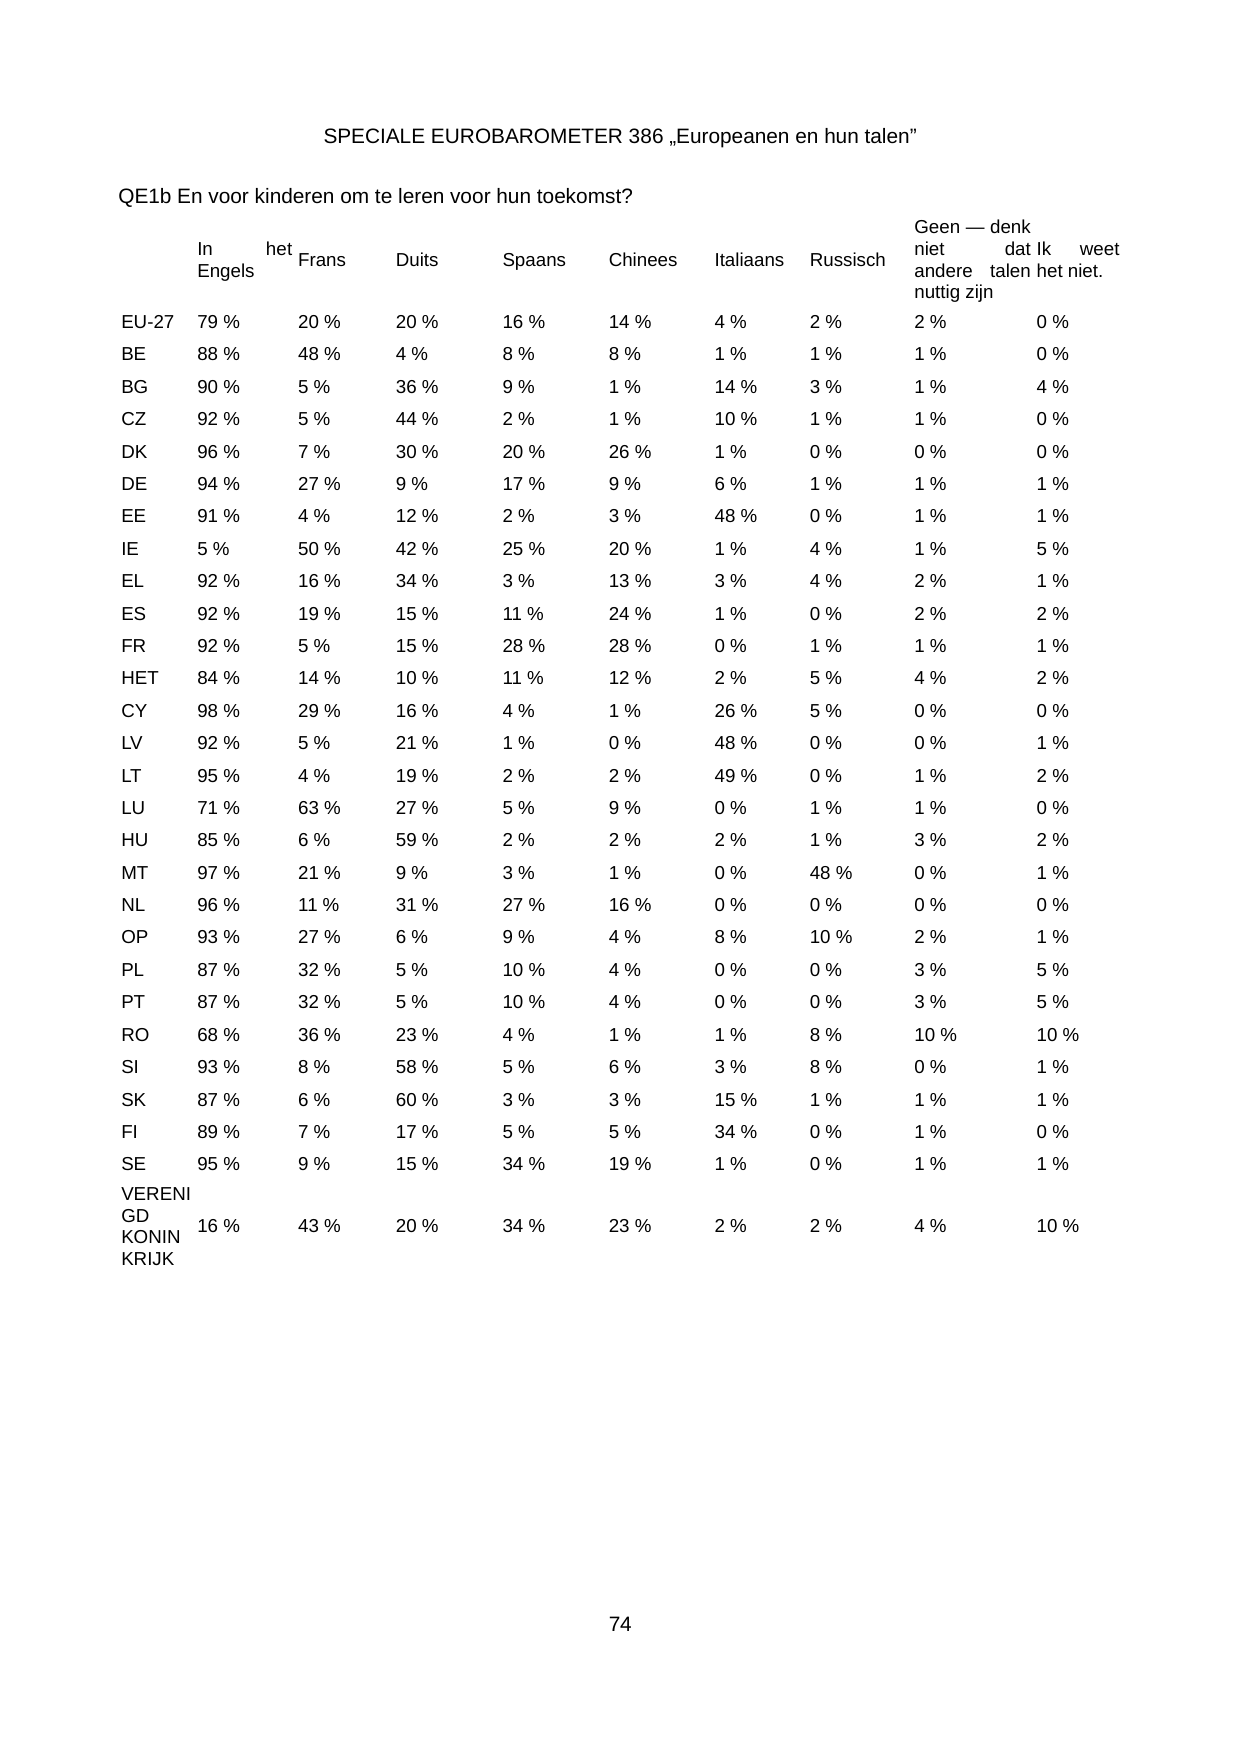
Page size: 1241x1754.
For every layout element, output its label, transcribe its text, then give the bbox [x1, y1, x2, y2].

table_cell 85 % [194, 824, 295, 856]
table_cell 1 % [606, 1018, 711, 1051]
table_cell 3 % [911, 986, 1033, 1018]
table_cell 1 % [1034, 500, 1122, 532]
table_header Chinees [606, 213, 711, 305]
table_cell 4 % [393, 338, 499, 370]
table_cell 1 % [911, 791, 1033, 824]
table_cell 0 % [807, 1148, 911, 1180]
table_cell IE [118, 532, 194, 564]
table_cell 42 % [393, 532, 499, 564]
table_cell 2 % [499, 759, 606, 791]
table_cell 21 % [295, 856, 393, 888]
table_cell 15 % [711, 1083, 807, 1115]
table_cell 9 % [499, 370, 606, 403]
table_cell 5 % [1034, 986, 1122, 1018]
table_cell 28 % [606, 629, 711, 662]
table_cell SI [118, 1051, 194, 1083]
table_cell 5 % [194, 532, 295, 564]
table_cell 5 % [499, 1115, 606, 1148]
table_cell 9 % [295, 1148, 393, 1180]
table_cell 10 % [1034, 1180, 1122, 1272]
table_cell 93 % [194, 1051, 295, 1083]
table_cell 11 % [499, 662, 606, 694]
table_cell 1 % [1034, 1083, 1122, 1115]
table_cell 10 % [711, 403, 807, 435]
table_cell EU-27 [118, 305, 194, 338]
table_cell 48 % [807, 856, 911, 888]
table_cell LV [118, 727, 194, 759]
table_cell 2 % [499, 403, 606, 435]
table_cell 19 % [606, 1148, 711, 1180]
table_cell 15 % [393, 1148, 499, 1180]
table_cell LT [118, 759, 194, 791]
table_cell 16 % [499, 305, 606, 338]
table_cell 4 % [911, 662, 1033, 694]
table_cell OP [118, 921, 194, 953]
table_cell 6 % [295, 1083, 393, 1115]
table_cell 48 % [711, 500, 807, 532]
table_cell 2 % [606, 759, 711, 791]
table_cell 1 % [711, 532, 807, 564]
table_cell 5 % [393, 986, 499, 1018]
table_cell 29 % [295, 694, 393, 727]
table_cell 10 % [393, 662, 499, 694]
table_cell 92 % [194, 403, 295, 435]
table_cell 10 % [1034, 1018, 1122, 1051]
table_cell 20 % [606, 532, 711, 564]
table_cell 1 % [911, 1148, 1033, 1180]
text QE1b En voor kinderen om te leren voor hun toekomst? [118, 183, 1122, 207]
table_cell 2 % [911, 565, 1033, 597]
table_cell 92 % [194, 629, 295, 662]
table_cell 44 % [393, 403, 499, 435]
table_cell 1 % [911, 1115, 1033, 1148]
table_cell 0 % [807, 597, 911, 629]
table_cell 2 % [911, 305, 1033, 338]
table_cell 8 % [807, 1051, 911, 1083]
table_cell 1 % [711, 435, 807, 467]
table_cell 6 % [393, 921, 499, 953]
table_cell 5 % [1034, 953, 1122, 986]
table_cell 4 % [606, 953, 711, 986]
table_cell 2 % [1034, 759, 1122, 791]
table_cell 27 % [295, 468, 393, 500]
table_cell SK [118, 1083, 194, 1115]
table_cell 1 % [711, 1148, 807, 1180]
table_header Duits [393, 213, 499, 305]
table_header Italiaans [711, 213, 807, 305]
table_cell 4 % [295, 759, 393, 791]
table_cell 4 % [606, 921, 711, 953]
table_cell 5 % [295, 727, 393, 759]
table_cell 48 % [295, 338, 393, 370]
table_cell 1 % [606, 370, 711, 403]
table_cell 2 % [911, 921, 1033, 953]
table_cell 1 % [1034, 1051, 1122, 1083]
table_cell 2 % [1034, 824, 1122, 856]
table_cell 9 % [606, 468, 711, 500]
table_cell HET [118, 662, 194, 694]
table_cell 11 % [499, 597, 606, 629]
table_cell 24 % [606, 597, 711, 629]
table_cell 5 % [807, 662, 911, 694]
table_cell 20 % [499, 435, 606, 467]
table_cell 10 % [499, 953, 606, 986]
table_cell 90 % [194, 370, 295, 403]
table_cell 6 % [711, 468, 807, 500]
table_cell 1 % [1034, 468, 1122, 500]
table_cell 1 % [606, 856, 711, 888]
table_cell 5 % [295, 629, 393, 662]
table_cell 1 % [911, 338, 1033, 370]
table_cell 0 % [1034, 305, 1122, 338]
table_cell 1 % [807, 1083, 911, 1115]
table_cell 9 % [393, 856, 499, 888]
table_cell 7 % [295, 435, 393, 467]
table_cell 98 % [194, 694, 295, 727]
table_cell 1 % [1034, 565, 1122, 597]
table_cell 0 % [1034, 791, 1122, 824]
table_cell 49 % [711, 759, 807, 791]
table_cell 2 % [711, 1180, 807, 1272]
table_header Russisch [807, 213, 911, 305]
table_cell 30 % [393, 435, 499, 467]
table_cell 0 % [911, 1051, 1033, 1083]
table_cell 0 % [911, 694, 1033, 727]
table_cell 19 % [295, 597, 393, 629]
table_cell 1 % [911, 403, 1033, 435]
table_cell 1 % [807, 791, 911, 824]
table_cell 3 % [499, 856, 606, 888]
table_cell 48 % [711, 727, 807, 759]
table_cell 5 % [807, 694, 911, 727]
table_cell 1 % [911, 500, 1033, 532]
table_cell 12 % [393, 500, 499, 532]
table_cell 63 % [295, 791, 393, 824]
table_cell EE [118, 500, 194, 532]
table_cell 1 % [911, 370, 1033, 403]
table_cell HU [118, 824, 194, 856]
table_cell 28 % [499, 629, 606, 662]
table_cell 13 % [606, 565, 711, 597]
table_cell 50 % [295, 532, 393, 564]
table_cell 14 % [711, 370, 807, 403]
table_cell 0 % [807, 889, 911, 921]
table_cell 0 % [606, 727, 711, 759]
table_cell 3 % [807, 370, 911, 403]
table_cell ES [118, 597, 194, 629]
table_cell LU [118, 791, 194, 824]
table_cell 88 % [194, 338, 295, 370]
table_cell 23 % [606, 1180, 711, 1272]
table_cell 27 % [295, 921, 393, 953]
table_header Spaans [499, 213, 606, 305]
table_cell 3 % [711, 1051, 807, 1083]
table_cell FR [118, 629, 194, 662]
table_cell 10 % [911, 1018, 1033, 1051]
table_cell 4 % [295, 500, 393, 532]
table_cell 84 % [194, 662, 295, 694]
table_cell 1 % [807, 338, 911, 370]
table_cell 12 % [606, 662, 711, 694]
table_cell 1 % [711, 338, 807, 370]
table_cell 32 % [295, 986, 393, 1018]
table_cell 93 % [194, 921, 295, 953]
table_cell 79 % [194, 305, 295, 338]
table_cell 95 % [194, 1148, 295, 1180]
table_cell 20 % [393, 1180, 499, 1272]
table_cell 2 % [1034, 662, 1122, 694]
table_cell 59 % [393, 824, 499, 856]
table_cell 9 % [606, 791, 711, 824]
table_cell 17 % [499, 468, 606, 500]
table_cell 1 % [711, 1018, 807, 1051]
table_cell 16 % [393, 694, 499, 727]
table_cell 5 % [499, 1051, 606, 1083]
table_cell 87 % [194, 1083, 295, 1115]
table_cell 9 % [499, 921, 606, 953]
table_cell 20 % [295, 305, 393, 338]
table_cell 8 % [499, 338, 606, 370]
table_cell 0 % [807, 986, 911, 1018]
table_cell 5 % [295, 403, 393, 435]
table_cell 4 % [807, 565, 911, 597]
table_cell 16 % [194, 1180, 295, 1272]
table_cell RO [118, 1018, 194, 1051]
table_cell 1 % [911, 759, 1033, 791]
table_cell 0 % [1034, 889, 1122, 921]
table_cell 0 % [1034, 1115, 1122, 1148]
table_cell DK [118, 435, 194, 467]
table_cell 0 % [1034, 435, 1122, 467]
table_cell 8 % [711, 921, 807, 953]
table_cell 2 % [606, 824, 711, 856]
table_cell 2 % [911, 597, 1033, 629]
table_cell 1 % [911, 468, 1033, 500]
table_cell 16 % [295, 565, 393, 597]
table_cell 3 % [499, 565, 606, 597]
table_cell 23 % [393, 1018, 499, 1051]
table_cell PL [118, 953, 194, 986]
table_cell 87 % [194, 953, 295, 986]
table_cell 2 % [711, 824, 807, 856]
table_cell 43 % [295, 1180, 393, 1272]
table_cell 0 % [911, 856, 1033, 888]
table_cell 14 % [606, 305, 711, 338]
table_cell 0 % [911, 727, 1033, 759]
table_cell 8 % [295, 1051, 393, 1083]
table_cell 60 % [393, 1083, 499, 1115]
table_cell 25 % [499, 532, 606, 564]
table_cell 58 % [393, 1051, 499, 1083]
table_header In het Engels [194, 213, 295, 305]
table_cell SE [118, 1148, 194, 1180]
table_cell 1 % [606, 403, 711, 435]
table_header Frans [295, 213, 393, 305]
table_cell 0 % [711, 629, 807, 662]
table_cell 0 % [807, 759, 911, 791]
table_cell 91 % [194, 500, 295, 532]
table_cell 0 % [1034, 694, 1122, 727]
table_cell 16 % [606, 889, 711, 921]
table_cell 92 % [194, 597, 295, 629]
table_cell 9 % [393, 468, 499, 500]
table_cell 0 % [911, 435, 1033, 467]
table_cell FI [118, 1115, 194, 1148]
table_cell 5 % [606, 1115, 711, 1148]
table_cell 34 % [499, 1180, 606, 1272]
table_cell 32 % [295, 953, 393, 986]
table_cell 1 % [911, 532, 1033, 564]
table_header [118, 213, 194, 305]
table_cell 1 % [606, 694, 711, 727]
table_cell 1 % [807, 468, 911, 500]
table_cell 6 % [606, 1051, 711, 1083]
table_cell 15 % [393, 629, 499, 662]
table_cell 0 % [711, 791, 807, 824]
table_cell 1 % [911, 629, 1033, 662]
table_cell 3 % [711, 565, 807, 597]
table_cell VERENIGD KONINKRIJK [118, 1180, 194, 1272]
table_cell 0 % [807, 500, 911, 532]
table_cell 8 % [807, 1018, 911, 1051]
table_cell MT [118, 856, 194, 888]
table_cell 36 % [393, 370, 499, 403]
table_cell 0 % [807, 435, 911, 467]
table_cell 92 % [194, 565, 295, 597]
table_header Ik weet het niet. [1034, 213, 1122, 305]
table_cell 4 % [807, 532, 911, 564]
table_cell 3 % [606, 500, 711, 532]
table_cell 0 % [807, 953, 911, 986]
table_cell 15 % [393, 597, 499, 629]
table_cell 0 % [807, 727, 911, 759]
table_cell 21 % [393, 727, 499, 759]
table_cell 1 % [1034, 856, 1122, 888]
table_cell 27 % [393, 791, 499, 824]
table_cell 4 % [1034, 370, 1122, 403]
table_cell 5 % [1034, 532, 1122, 564]
table_cell 4 % [606, 986, 711, 1018]
table_cell 20 % [393, 305, 499, 338]
table_cell 5 % [295, 370, 393, 403]
table_cell 5 % [499, 791, 606, 824]
table_cell 26 % [711, 694, 807, 727]
table_cell 7 % [295, 1115, 393, 1148]
table_cell CZ [118, 403, 194, 435]
table_cell 1 % [1034, 727, 1122, 759]
table_cell 19 % [393, 759, 499, 791]
table_cell 10 % [807, 921, 911, 953]
table_cell 0 % [711, 856, 807, 888]
table_cell 17 % [393, 1115, 499, 1148]
table_cell 6 % [295, 824, 393, 856]
table_cell 2 % [499, 500, 606, 532]
table_cell 96 % [194, 889, 295, 921]
table_cell BE [118, 338, 194, 370]
table_cell 87 % [194, 986, 295, 1018]
table_cell 1 % [807, 629, 911, 662]
table_cell 4 % [499, 694, 606, 727]
table_cell 2 % [711, 662, 807, 694]
table_cell 26 % [606, 435, 711, 467]
table_cell 34 % [393, 565, 499, 597]
table_cell 97 % [194, 856, 295, 888]
table_cell 34 % [499, 1148, 606, 1180]
table_cell 89 % [194, 1115, 295, 1148]
table_cell 2 % [807, 1180, 911, 1272]
table_cell BG [118, 370, 194, 403]
table_cell 36 % [295, 1018, 393, 1051]
table_cell 2 % [499, 824, 606, 856]
table_cell 4 % [499, 1018, 606, 1051]
table_cell 4 % [911, 1180, 1033, 1272]
table_cell 3 % [606, 1083, 711, 1115]
table_cell 14 % [295, 662, 393, 694]
table_cell 8 % [606, 338, 711, 370]
table_cell 3 % [911, 953, 1033, 986]
table_cell 0 % [711, 986, 807, 1018]
table_cell CY [118, 694, 194, 727]
table_cell 11 % [295, 889, 393, 921]
table_cell 34 % [711, 1115, 807, 1148]
table_cell 10 % [499, 986, 606, 1018]
table_cell 0 % [711, 889, 807, 921]
table_cell 95 % [194, 759, 295, 791]
table_cell 1 % [807, 403, 911, 435]
table_cell 0 % [807, 1115, 911, 1148]
table_cell 1 % [1034, 921, 1122, 953]
table_cell 0 % [1034, 403, 1122, 435]
table_cell 5 % [393, 953, 499, 986]
table_header Geen — denk niet dat andere talen nuttig zijn [911, 213, 1033, 305]
table_cell DE [118, 468, 194, 500]
table_cell 71 % [194, 791, 295, 824]
table_cell 96 % [194, 435, 295, 467]
table_cell 2 % [807, 305, 911, 338]
table_cell 1 % [499, 727, 606, 759]
table_cell 31 % [393, 889, 499, 921]
table_cell 3 % [911, 824, 1033, 856]
table_cell 4 % [711, 305, 807, 338]
table_cell 2 % [1034, 597, 1122, 629]
table_cell 1 % [807, 824, 911, 856]
table_cell 1 % [1034, 1148, 1122, 1180]
table_cell 0 % [911, 889, 1033, 921]
table_cell PT [118, 986, 194, 1018]
table_cell 1 % [1034, 629, 1122, 662]
table_cell 1 % [711, 597, 807, 629]
table_cell 3 % [499, 1083, 606, 1115]
table_cell NL [118, 889, 194, 921]
table_cell 1 % [911, 1083, 1033, 1115]
table_cell 94 % [194, 468, 295, 500]
table_cell 27 % [499, 889, 606, 921]
table_cell EL [118, 565, 194, 597]
table_cell 68 % [194, 1018, 295, 1051]
table_cell 92 % [194, 727, 295, 759]
table_cell 0 % [1034, 338, 1122, 370]
table_cell 0 % [711, 953, 807, 986]
